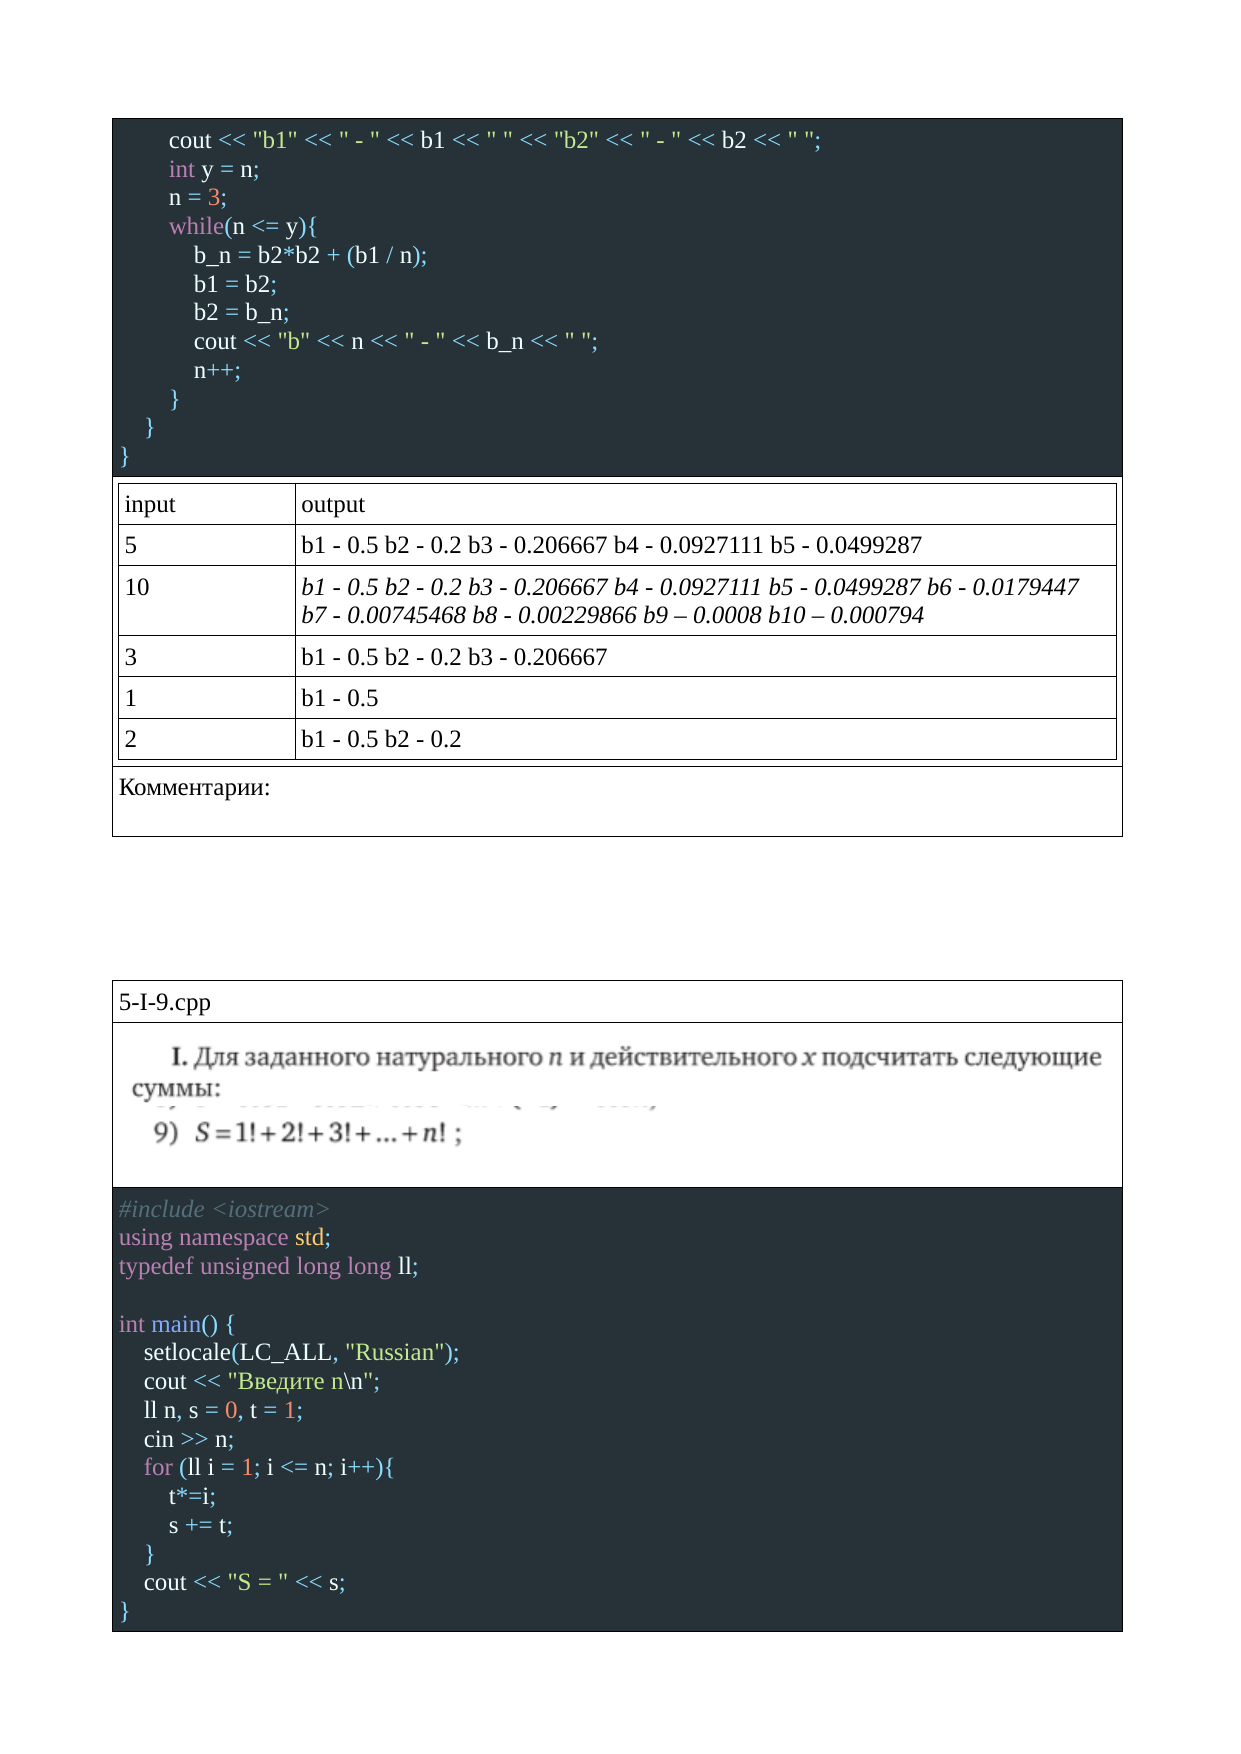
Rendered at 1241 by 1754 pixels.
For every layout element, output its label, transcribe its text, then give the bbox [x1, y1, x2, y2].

table_cell 1 [119, 677, 295, 717]
table_cell b1 - 0.5 b2 - 0.2 b3 - 0.206667 b4 - 0.0927111 b5 - 0.0499287 b6 - 0.0179447 b7 - 0.00745468 b8 - 0.00229866 b9 – 0.0008 b10 – 0.000794 [296, 566, 1116, 635]
table_cell #include <iostream> using namespace std; typedef unsigned long long ll; int main() { setlocale(LC_ALL, "Russian"); cout << "Введите n\n"; ll n, s = 0, t = 1; cin >> n; for (ll i = 1; i <= n; i++){ t*=i; s += t; } cout << "S = " << s; } [113, 1188, 1122, 1631]
table_cell 3 [119, 636, 295, 676]
table_cell [113, 477, 1122, 766]
table_header output [296, 484, 1116, 524]
table_header input [119, 484, 295, 524]
table_header 5-I-9.cpp [113, 981, 1122, 1022]
picture [118, 1028, 1117, 1154]
table_cell 5 [119, 525, 295, 565]
table_cell 10 [119, 566, 295, 635]
table_cell b1 - 0.5 [296, 677, 1116, 717]
table_cell b1 - 0.5 b2 - 0.2 b3 - 0.206667 [296, 636, 1116, 676]
table_cell b1 - 0.5 b2 - 0.2 [296, 719, 1116, 759]
table_cell 2 [119, 719, 295, 759]
table_cell b1 - 0.5 b2 - 0.2 b3 - 0.206667 b4 - 0.0927111 b5 - 0.0499287 [296, 525, 1116, 565]
table_cell [113, 1023, 1122, 1187]
table_cell cout << "b1" << " - " << b1 << " " << "b2" << " - " << b2 << " "; int y = n; n = 3; while(n <= y){ b_n = b2*b2 + (b1 / n); b1 = b2; b2 = b_n; cout << "b" << n << " - " << b_n << " "; n++; } } } [113, 119, 1122, 476]
table_cell Комментарии: [113, 767, 1122, 836]
